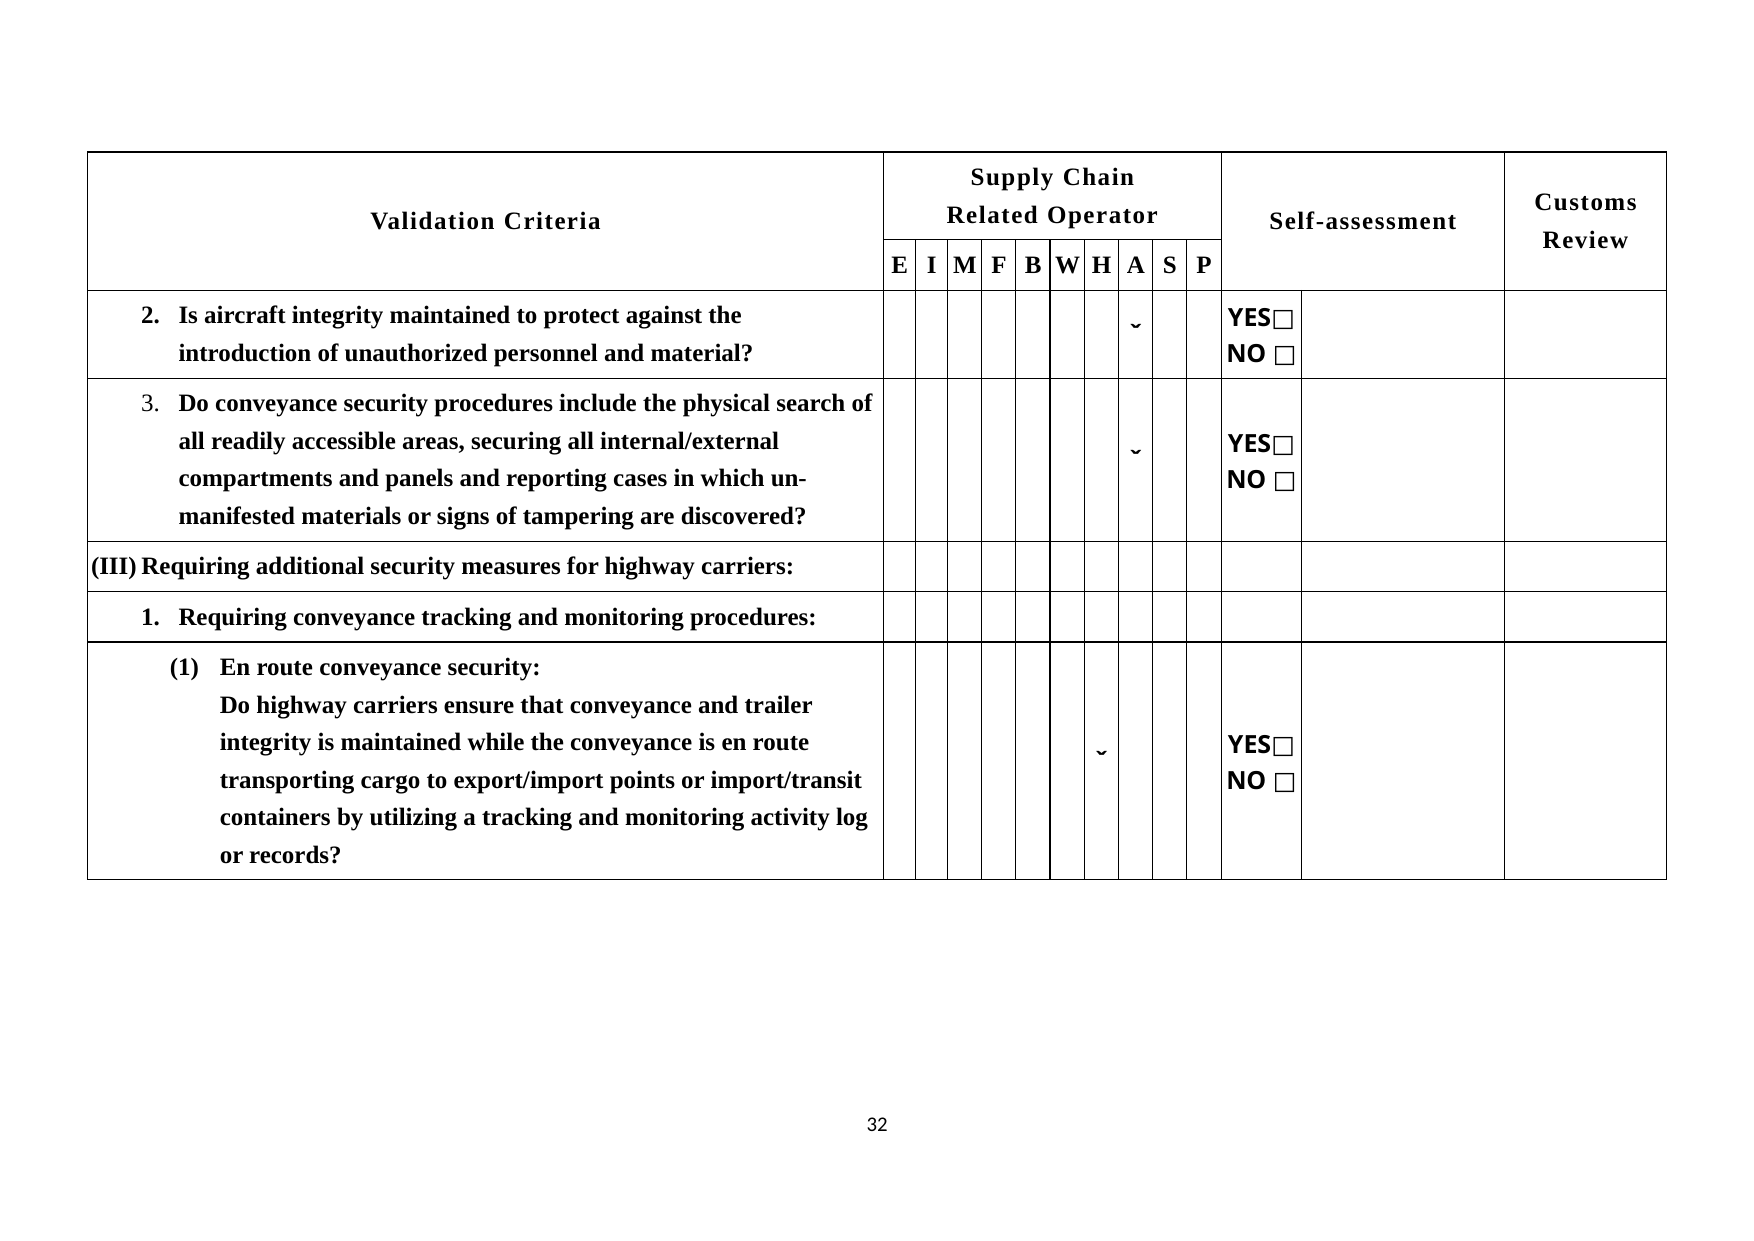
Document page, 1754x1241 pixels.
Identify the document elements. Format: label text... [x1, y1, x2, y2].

table_cell [1051, 592, 1084, 641]
table_cell [1085, 291, 1118, 378]
table_cell [916, 542, 947, 591]
table_cell [1085, 379, 1118, 541]
table_cell [1187, 291, 1221, 378]
table_cell [982, 379, 1015, 541]
table_cell P [1187, 240, 1221, 290]
table_cell YES□ NO □ [1222, 291, 1301, 378]
table_cell [1302, 379, 1504, 541]
table_cell [1187, 379, 1221, 541]
table_cell [884, 291, 915, 378]
table_cell [1302, 643, 1504, 879]
table_header Self-assessment [1222, 153, 1504, 290]
table_cell En route conveyance security: Do highway carriers ensure that conveyance and trailer integrity is maintained while the conveyance is en route transporting cargo to export/import points or import/transit containers by utilizing a tracking and monitoring activity log or records? [88, 643, 883, 879]
table_cell [1153, 643, 1186, 879]
table_cell Requiring conveyance tracking and monitoring procedures: [88, 592, 883, 641]
table_cell [948, 542, 981, 591]
table_cell [1016, 542, 1049, 591]
table_cell [1016, 592, 1049, 641]
table_cell [916, 643, 947, 879]
table_cell [1505, 592, 1666, 641]
table_cell [982, 542, 1015, 591]
table_cell [948, 592, 981, 641]
table_cell [948, 291, 981, 378]
table_cell [982, 291, 1015, 378]
table_cell [1505, 291, 1666, 378]
table_cell YES□ NO □ [1222, 379, 1301, 541]
table_cell [1051, 542, 1084, 591]
table_cell [1051, 643, 1084, 879]
table_cell [1505, 379, 1666, 541]
table_cell [982, 643, 1015, 879]
table_cell W [1051, 240, 1084, 290]
table_cell B [1016, 240, 1049, 290]
table_cell [1302, 542, 1504, 591]
table_cell [1016, 291, 1049, 378]
table_cell [884, 542, 915, 591]
table_cell [1302, 592, 1504, 641]
table_cell [1016, 643, 1049, 879]
table_cell YES□ NO □ [1222, 643, 1301, 879]
table_cell [1302, 291, 1504, 378]
table_header Customs Review [1505, 153, 1666, 290]
table_cell [1119, 643, 1152, 879]
table_cell A [1119, 240, 1152, 290]
table_cell [1016, 379, 1049, 541]
table_cell [1187, 592, 1221, 641]
table_cell [1051, 291, 1084, 378]
table_cell [1119, 542, 1152, 591]
table_cell [1505, 542, 1666, 591]
table_cell Requiring additional security measures for highway carriers: [88, 542, 883, 591]
table_cell [1153, 379, 1186, 541]
table_cell ˇ [1119, 291, 1152, 378]
table_cell F [982, 240, 1015, 290]
table_cell E [884, 240, 915, 290]
table_cell [884, 592, 915, 641]
table_cell [1222, 542, 1301, 591]
table_cell M [948, 240, 981, 290]
table_cell [884, 379, 915, 541]
table_cell [1187, 542, 1221, 591]
table_cell [916, 291, 947, 378]
table_cell [884, 643, 915, 879]
table_cell [1085, 592, 1118, 641]
table_cell [1153, 542, 1186, 591]
table_cell [1505, 643, 1666, 879]
table_cell ˇ [1119, 379, 1152, 541]
table_cell [1085, 542, 1118, 591]
table_cell [948, 643, 981, 879]
table_cell [1222, 592, 1301, 641]
table_cell Is aircraft integrity maintained to protect against the introduction of unauthorized personnel and material? [88, 291, 883, 378]
table_cell [948, 379, 981, 541]
table_cell [1119, 592, 1152, 641]
table_header Supply Chain Related Operator [884, 153, 1221, 239]
table_header Validation Criteria [88, 153, 883, 290]
table_cell S [1153, 240, 1186, 290]
table_cell [916, 592, 947, 641]
table_cell ˇ [1085, 643, 1118, 879]
table_cell [916, 379, 947, 541]
table_cell [1051, 379, 1084, 541]
table_cell I [916, 240, 947, 290]
table_cell [1153, 592, 1186, 641]
table_cell [1153, 291, 1186, 378]
table_cell [1187, 643, 1221, 879]
table_cell Do conveyance security procedures include the physical search of all readily accessible areas, securing all internal/external compartments and panels and reporting cases in which un-manifested materials or signs of tampering are discovered? [88, 379, 883, 541]
table_cell [982, 592, 1015, 641]
table_cell H [1085, 240, 1118, 290]
